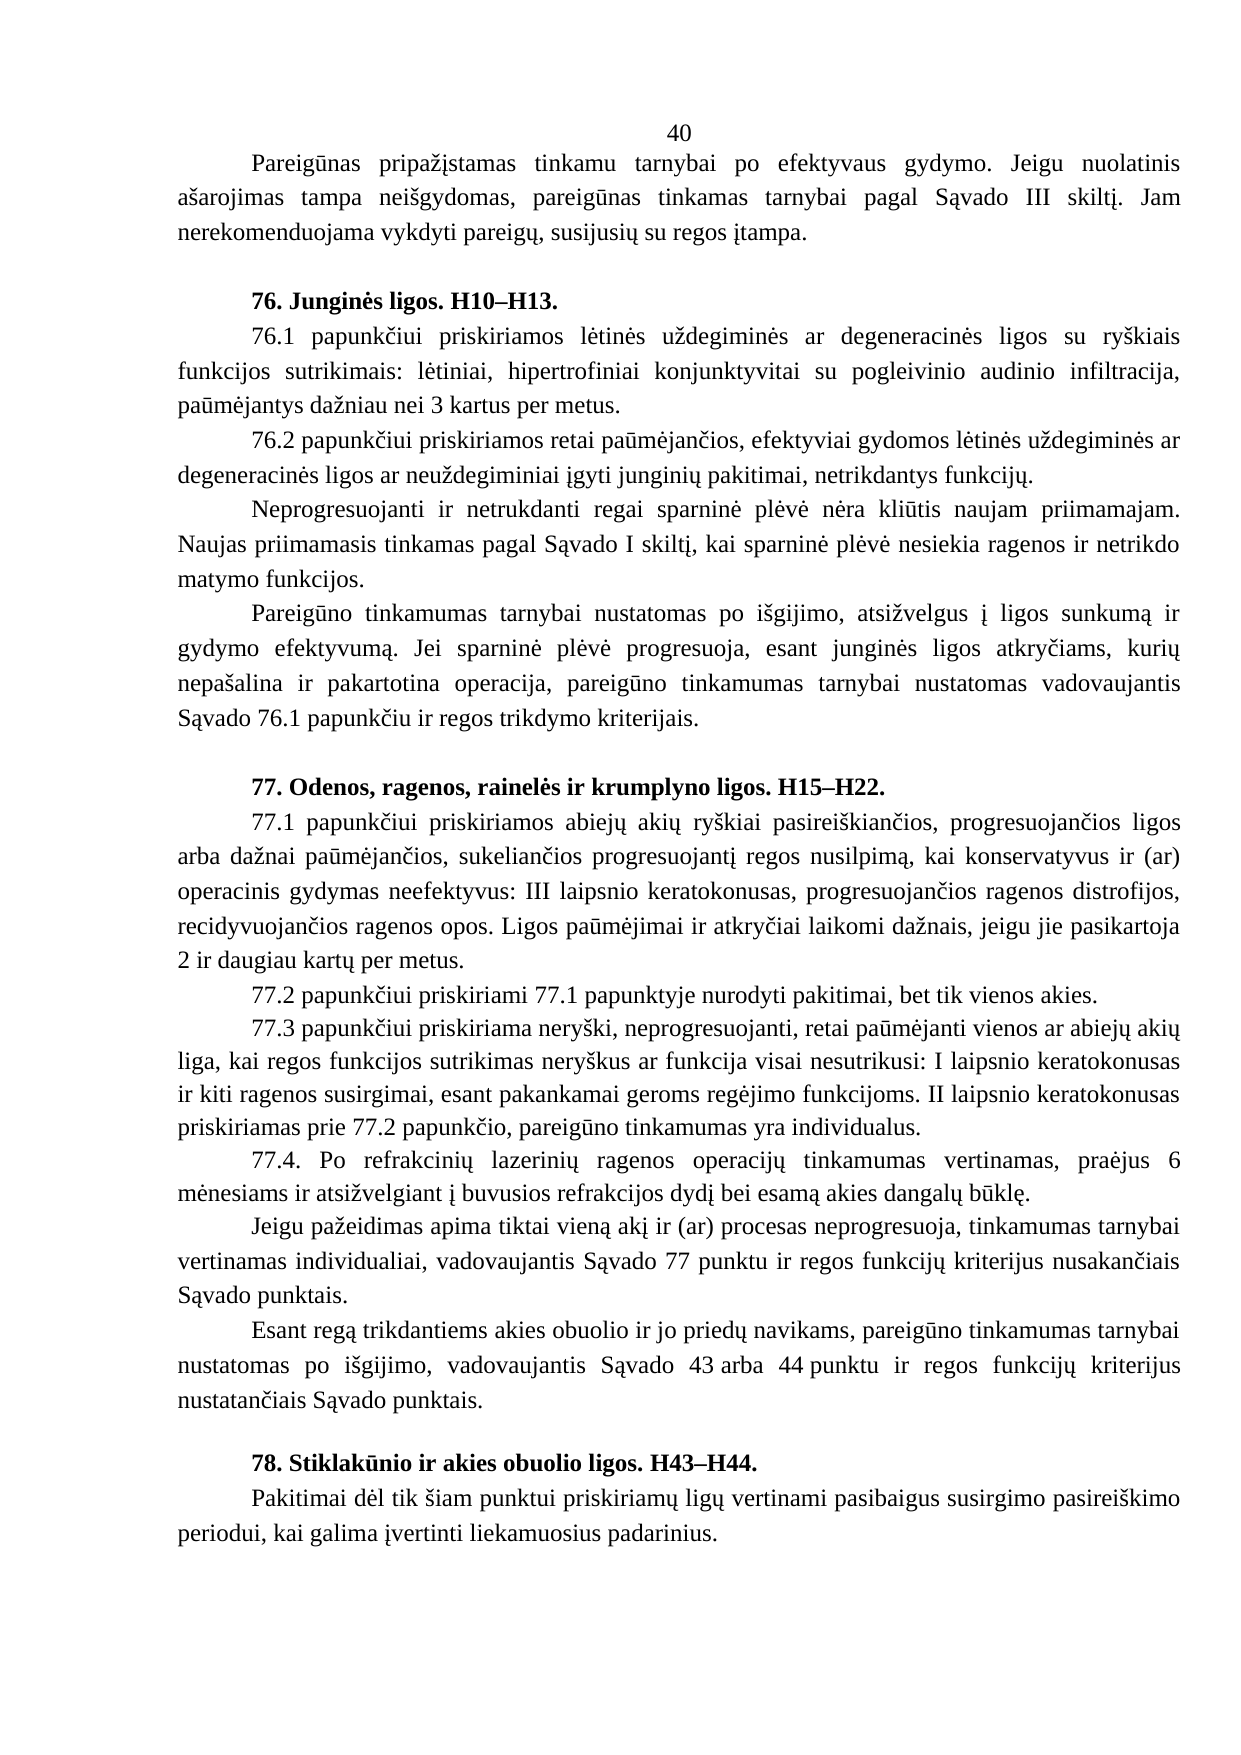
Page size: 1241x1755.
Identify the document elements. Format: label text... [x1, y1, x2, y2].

text 77.3 papunkčiui priskiriama neryški, neprogresuojanti, retai paūmėjanti vienos ar abiejų akių liga, kai regos funkcijos sutrikimas neryškus ar funkcija visai nesutrikusi: I laipsnio keratokonusas ir kiti ragenos susirgimai, esant pakankamai geroms regėjimo funkcijoms. II laipsnio keratokonusas priskiriamas prie 77.2 papunkčio, pareigūno tinkamumas yra individualus. [177, 1013, 1181, 1141]
text 77.2 papunkčiui priskiriami 77.1 papunktyje nurodyti pakitimai, bet tik vienos akies. [177, 980, 1181, 1009]
text Pakitimai dėl tik šiam punktui priskiriamų ligų vertinami pasibaigus susirgimo pasireiškimo periodui, kai galima įvertinti liekamuosius padarinius. [177, 1483, 1181, 1547]
text Neprogresuojanti ir netrukdanti regai sparninė plėvė nėra kliūtis naujam priimamajam. Naujas priimamasis tinkamas pagal Sąvado I skiltį, kai sparninė plėvė nesiekia ragenos ir netrikdo matymo funkcijos. [177, 494, 1181, 593]
text 76.2 papunkčiui priskiriamos retai paūmėjančios, efektyviai gydomos lėtinės uždegiminės ar degeneracinės ligos ar neuždegiminiai įgyti junginių pakitimai, netrikdantys funkcijų. [177, 425, 1181, 488]
text 76.1 papunkčiui priskiriamos lėtinės uždegiminės ar degeneracinės ligos su ryškiais funkcijos sutrikimais: lėtiniai, hipertrofiniai konjunktyvitai su pogleivinio audinio infiltracija, paūmėjantys dažniau nei 3 kartus per metus. [177, 321, 1181, 419]
text Pareigūnas pripažįstamas tinkamu tarnybai po efektyvaus gydymo. Jeigu nuolatinis ašarojimas tampa neišgydomas, pareigūnas tinkamas tarnybai pagal Sąvado III skiltį. Jam nerekomenduojama vykdyti pareigų, susijusių su regos įtampa. [177, 148, 1181, 246]
text Esant regą trikdantiems akies obuolio ir jo priedų navikams, pareigūno tinkamumas tarnybai nustatomas po išgijimo, vadovaujantis Sąvado 43 arba 44 punktu ir regos funkcijų kriterijus nustatančiais Sąvado punktais. [177, 1315, 1181, 1413]
text 77. Odenos, ragenos, rainelės ir krumplyno ligos. H15–H22. [177, 772, 1181, 801]
text 77.4. Po refrakcinių lazerinių ragenos operacijų tinkamumas vertinamas, praėjus 6 mėnesiams ir atsižvelgiant į buvusios refrakcijos dydį bei esamą akies dangalų būklę. [177, 1145, 1181, 1207]
text 78. Stiklakūnio ir akies obuolio ligos. H43–H44. [177, 1448, 1181, 1477]
text 77.1 papunkčiui priskiriamos abiejų akių ryškiai pasireiškiančios, progresuojančios ligos arba dažnai paūmėjančios, sukeliančios progresuojantį regos nusilpimą, kai konservatyvus ir (ar) operacinis gydymas neefektyvus: III laipsnio keratokonusas, progresuojančios ragenos distrofijos, recidyvuojančios ragenos opos. Ligos paūmėjimai ir atkryčiai laikomi dažnais, jeigu jie pasikartoja 2 ir daugiau kartų per metus. [177, 807, 1181, 974]
text Jeigu pažeidimas apima tiktai vieną akį ir (ar) procesas neprogresuoja, tinkamumas tarnybai vertinamas individualiai, vadovaujantis Sąvado 77 punktu ir regos funkcijų kriterijus nusakančiais Sąvado punktais. [177, 1211, 1181, 1309]
text 76. Junginės ligos. H10–H13. [177, 286, 1181, 315]
text Pareigūno tinkamumas tarnybai nustatomas po išgijimo, atsižvelgus į ligos sunkumą ir gydymo efektyvumą. Jei sparninė plėvė progresuoja, esant junginės ligos atkryčiams, kurių nepašalina ir pakartotina operacija, pareigūno tinkamumas tarnybai nustatomas vadovaujantis Sąvado 76.1 papunkčiu ir regos trikdymo kriterijais. [177, 598, 1181, 731]
